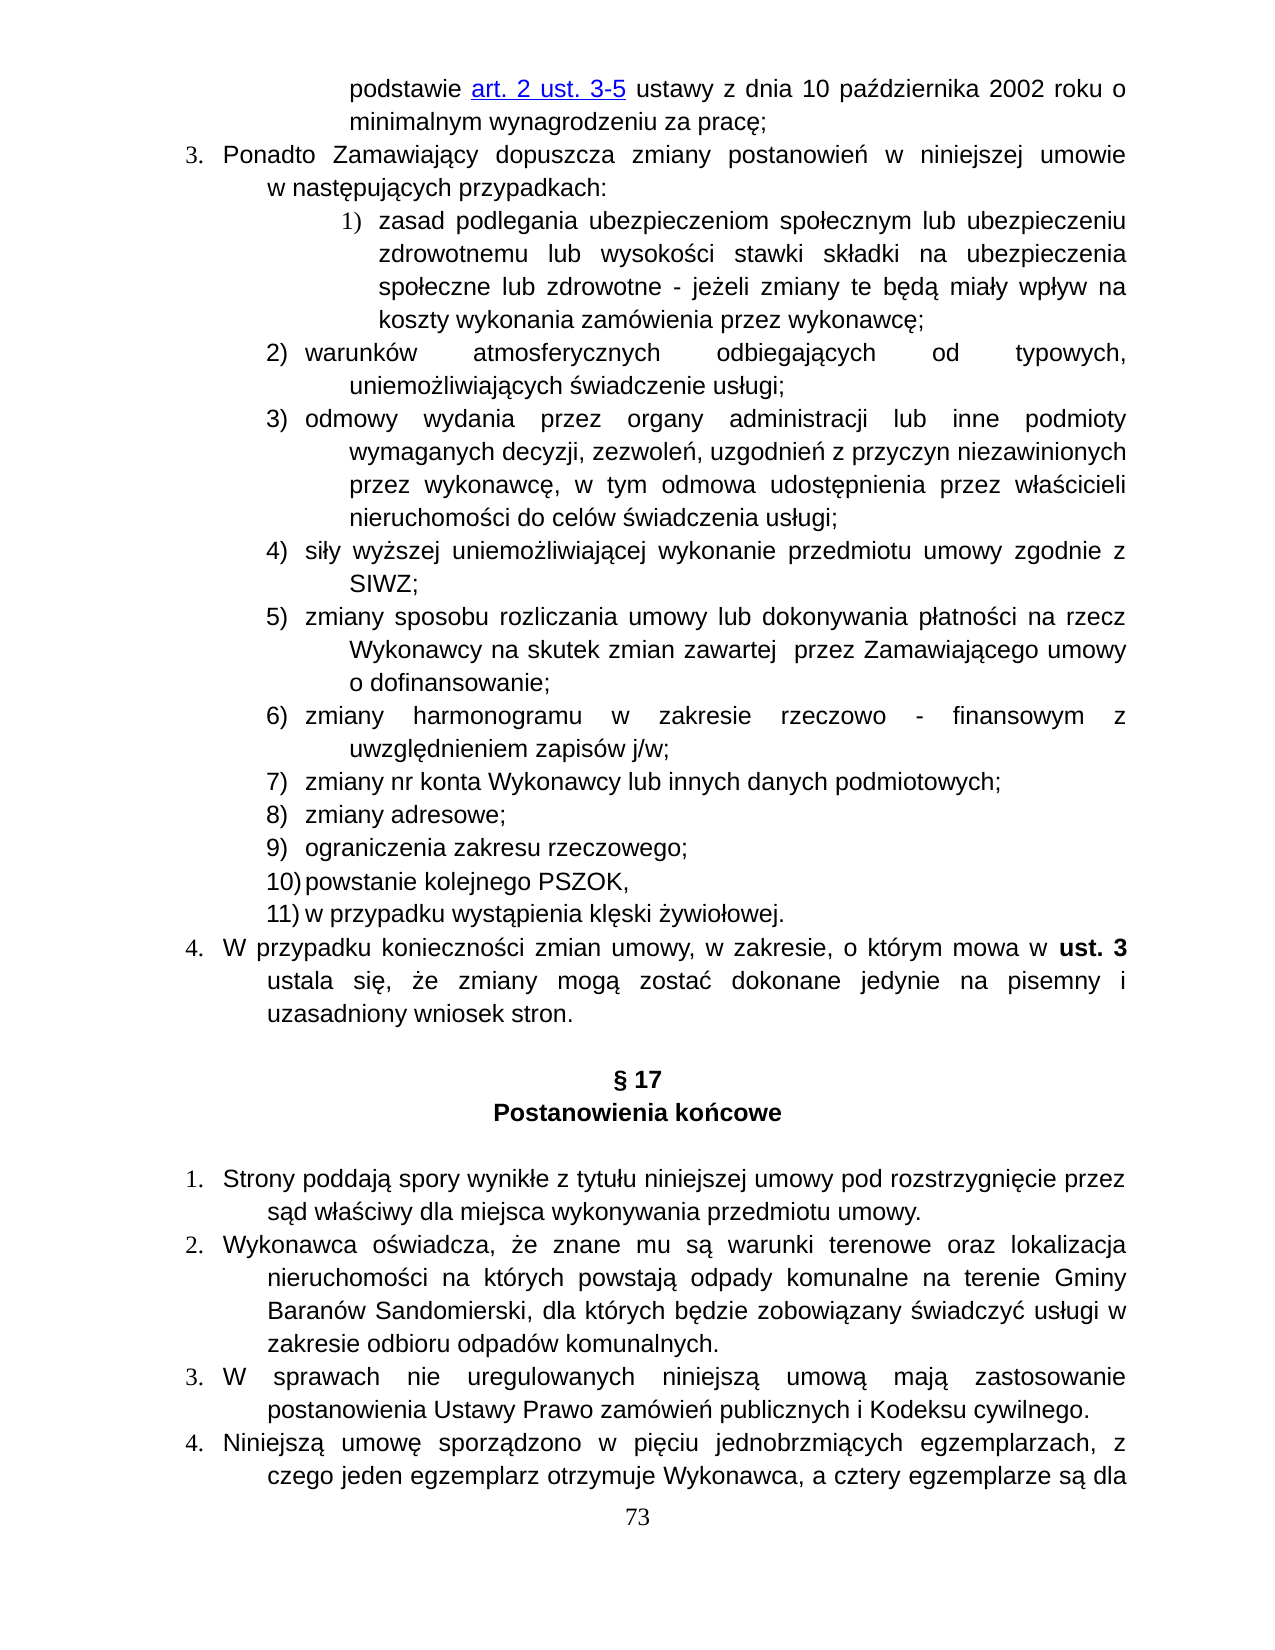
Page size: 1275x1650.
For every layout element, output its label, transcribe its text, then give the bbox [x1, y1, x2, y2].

list ograniczenia zakresu rzeczowego; [266, 833, 1127, 862]
list w przypadku wystąpienia klęski żywiołowej. [266, 899, 1127, 928]
list zmiany adresowe; [266, 800, 1127, 829]
list zmiany sposobu rozliczania umowy lub dokonywania płatności na rzecz Wykonawcy na skutek zmian zawartej przez Zamawiającego umowy o dofinansowanie; [266, 602, 1127, 697]
list W sprawach nie uregulowanych niniejszą umową mają zastosowanie postanowienia Ustawy Prawo zamówień publicznych i Kodeksu cywilnego. [185, 1362, 1127, 1424]
list podstawie art. 2 ust. 3-5 ustawy z dnia 10 października 2002 roku o minimalnym wynagrodzeniu za pracę; [266, 74, 1127, 136]
list Ponadto Zamawiający dopuszcza zmiany postanowień w niniejszej umowie w następujących przypadkach: [185, 140, 1127, 202]
list siły wyższej uniemożliwiającej wykonanie przedmiotu umowy zgodnie z SIWZ; [266, 536, 1127, 598]
list powstanie kolejnego PSZOK, [266, 866, 1127, 895]
list zmiany nr konta Wykonawcy lub innych danych podmiotowych; [266, 767, 1127, 796]
text Postanowienia końcowe [148, 1098, 1127, 1126]
list W przypadku konieczności zmian umowy, w zakresie, o którym mowa w ust. 3 ustala się, że zmiany mogą zostać dokonane jedynie na pisemny i uzasadniony wniosek stron. [185, 932, 1127, 1027]
list zasad podlegania ubezpieczeniom społecznym lub ubezpieczeniu zdrowotnemu lub wysokości stawki składki na ubezpieczenia społeczne lub zdrowotne - jeżeli zmiany te będą miały wpływ na koszty wykonania zamówienia przez wykonawcę; [341, 206, 1127, 334]
list Niniejszą umowę sporządzono w pięciu jednobrzmiących egzemplarzach, z czego jeden egzemplarz otrzymuje Wykonawca, a cztery egzemplarze są dla [185, 1428, 1127, 1490]
list Wykonawca oświadcza, że znane mu są warunki terenowe oraz lokalizacja nieruchomości na których powstają odpady komunalne na terenie Gminy Baranów Sandomierski, dla których będzie zobowiązany świadczyć usługi w zakresie odbioru odpadów komunalnych. [185, 1230, 1127, 1358]
list Strony poddają spory wynikłe z tytułu niniejszej umowy pod rozstrzygnięcie przez sąd właściwy dla miejsca wykonywania przedmiotu umowy. [185, 1164, 1127, 1226]
text § 17 [148, 1065, 1127, 1093]
list warunków atmosferycznych odbiegających od typowych, uniemożliwiających świadczenie usługi; [266, 338, 1127, 400]
list zmiany harmonogramu w zakresie rzeczowo - finansowym z uwzględnieniem zapisów j/w; [266, 701, 1127, 763]
list odmowy wydania przez organy administracji lub inne podmioty wymaganych decyzji, zezwoleń, uzgodnień z przyczyn niezawinionych przez wykonawcę, w tym odmowa udostępnienia przez właścicieli nieruchomości do celów świadczenia usługi; [266, 404, 1127, 532]
